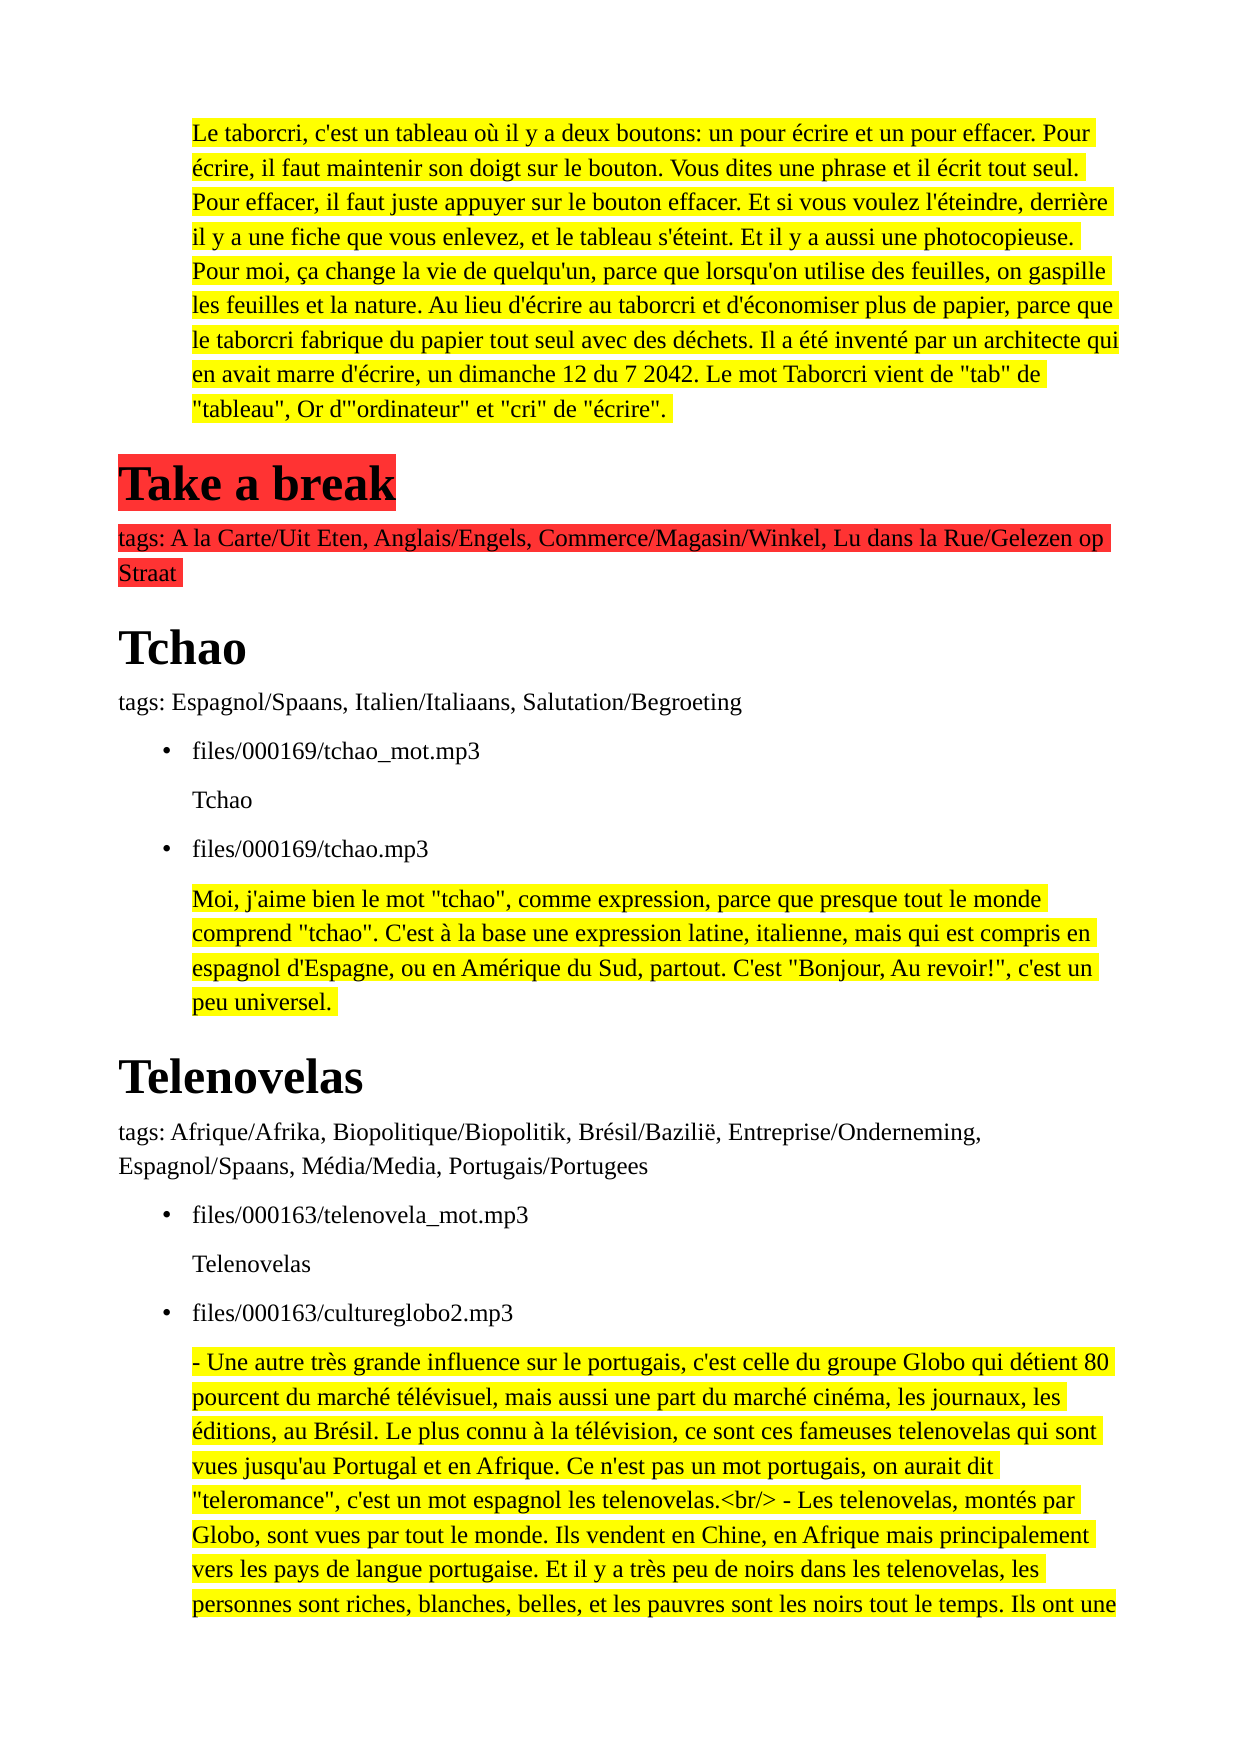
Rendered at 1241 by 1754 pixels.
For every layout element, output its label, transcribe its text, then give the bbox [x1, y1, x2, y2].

list files/000163/cultureglobo2.mp3 [162, 1298, 1122, 1327]
subtitle Take a break [118, 453, 1122, 511]
list files/000163/telenovela_mot.mp3 [162, 1200, 1122, 1229]
list files/000169/tchao_mot.mp3 [162, 736, 1122, 765]
text tags: A la Carte/Uit Eten, Anglais/Engels, Commerce/Magasin/Winkel, Lu dans la Rue/Gelezen op Straat [118, 523, 1122, 587]
list Telenovelas [162, 1249, 1122, 1278]
subtitle Telenovelas [118, 1047, 1122, 1104]
list Tchao [162, 786, 1122, 814]
text tags: Afrique/Afrika, Biopolitique/Biopolitik, Brésil/Bazilië, Entreprise/Onderneming, Espagnol/Spaans, Média/Media, Portugais/Portugees [118, 1117, 1122, 1180]
list - Une autre très grande influence sur le portugais, c'est celle du groupe Globo qui détient 80 pourcent du marché télévisuel, mais aussi une part du marché cinéma, les journaux, les éditions, au Brésil. Le plus connu à la télévision, ce sont ces fameuses telenovelas qui sont vues jusqu'au Portugal et en Afrique. Ce n'est pas un mot portugais, on aurait dit "teleromance", c'est un mot espagnol les telenovelas.<br/> - Les telenovelas, montés par Globo, sont vues par tout le monde. Ils vendent en Chine, en Afrique mais principalement vers les pays de langue portugaise. Et il y a très peu de noirs dans les telenovelas, les personnes sont riches, blanches, belles, et les pauvres sont les noirs tout le temps. Ils ont une [162, 1347, 1122, 1617]
list files/000169/tchao.mp3 [162, 834, 1122, 863]
list Le taborcri, c'est un tableau où il y a deux boutons: un pour écrire et un pour effacer. Pour écrire, il faut maintenir son doigt sur le bouton. Vous dites une phrase et il écrit tout seul. Pour effacer, il faut juste appuyer sur le bouton effacer. Et si vous voulez l'éteindre, derrière il y a une fiche que vous enlevez, et le tableau s'éteint. Et il y a aussi une photocopieuse. Pour moi, ça change la vie de quelqu'un, parce que lorsqu'on utilise des feuilles, on gaspille les feuilles et la nature. Au lieu d'écrire au taborcri et d'économiser plus de papier, parce que le taborcri fabrique du papier tout seul avec des déchets. Il a été inventé par un architecte qui en avait marre d'écrire, un dimanche 12 du 7 2042. Le mot Taborcri vient de "tab" de "tableau", Or d'"ordinateur" et "cri" de "écrire". [162, 118, 1122, 423]
subtitle Tchao [118, 617, 1122, 675]
list Moi, j'aime bien le mot "tchao", comme expression, parce que presque tout le monde comprend "tchao". C'est à la base une expression latine, italienne, mais qui est compris en espagnol d'Espagne, ou en Amérique du Sud, partout. C'est "Bonjour, Au revoir!", c'est un peu universel. [162, 884, 1122, 1016]
text tags: Espagnol/Spaans, Italien/Italiaans, Salutation/Begroeting [118, 687, 1122, 716]
